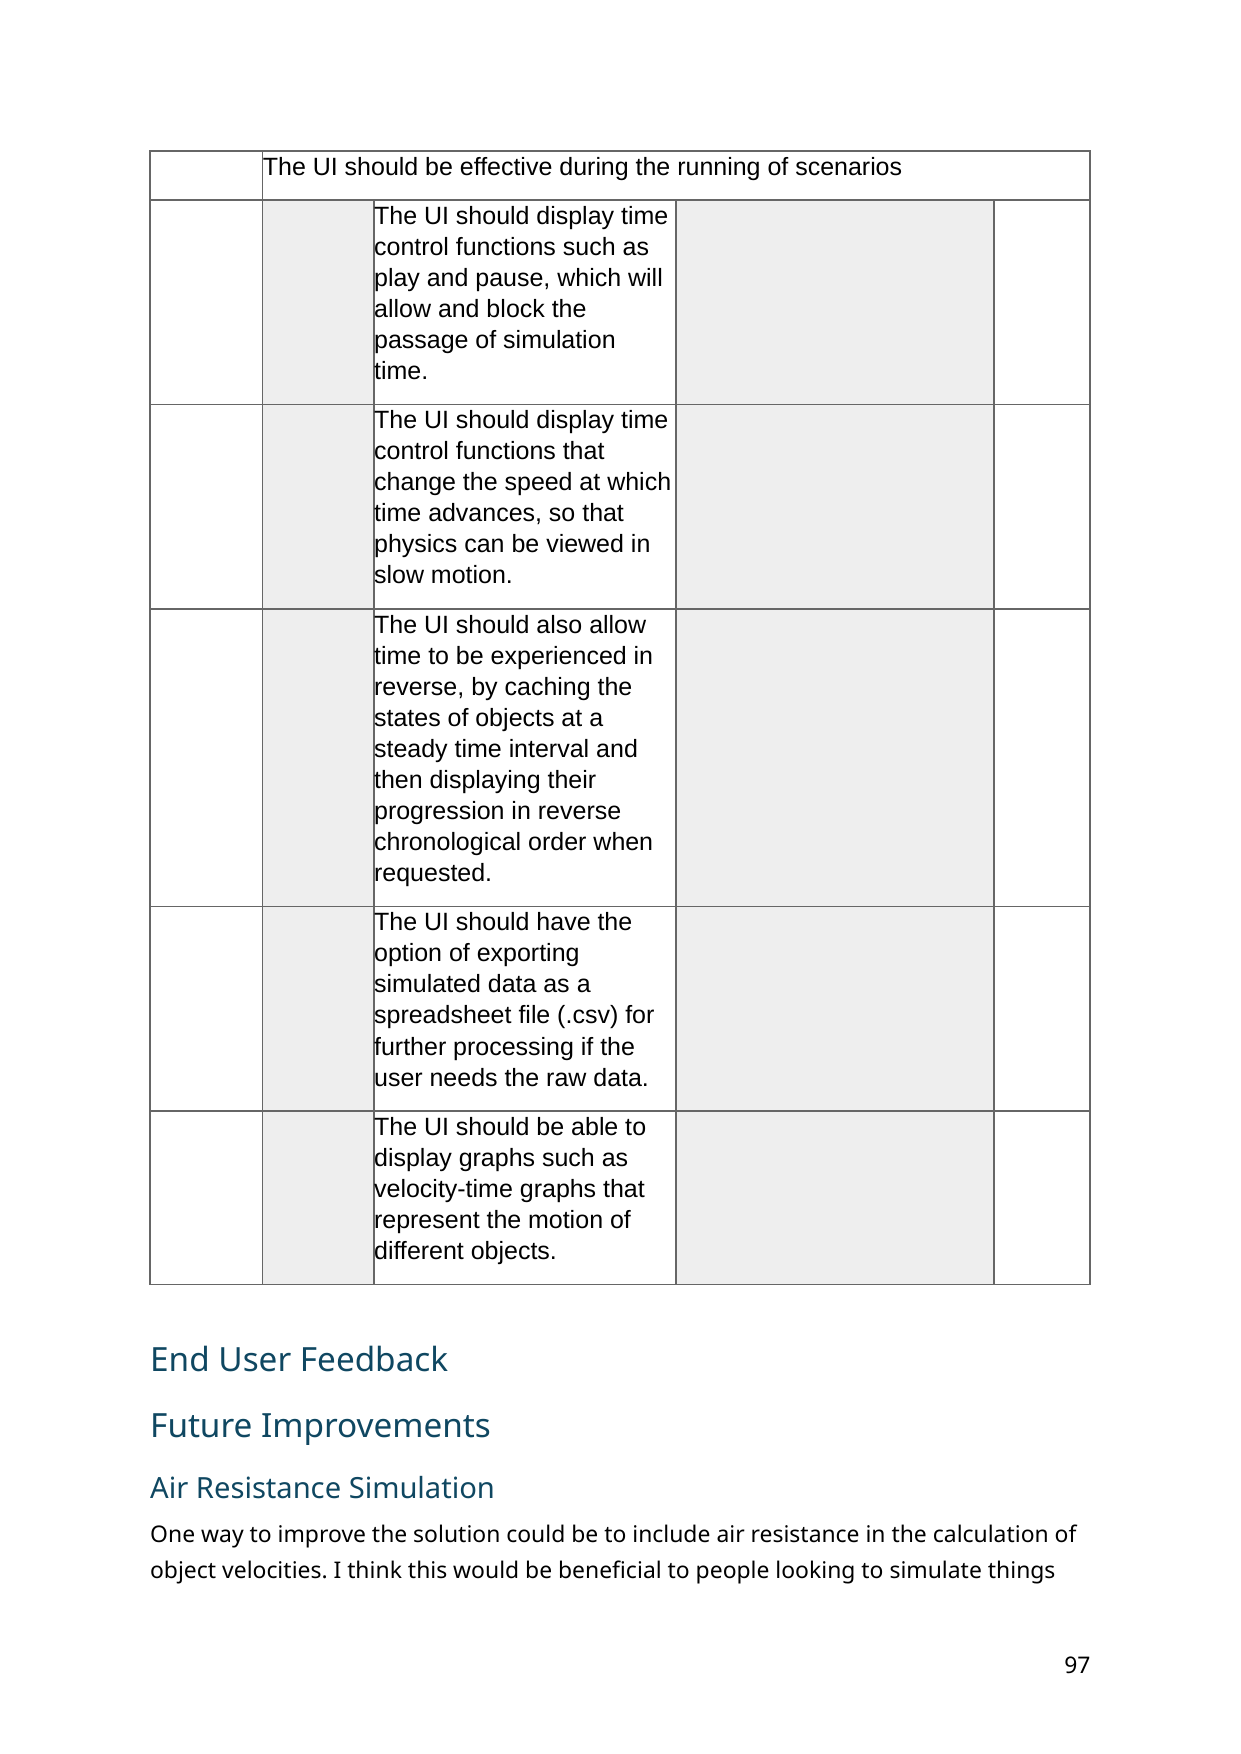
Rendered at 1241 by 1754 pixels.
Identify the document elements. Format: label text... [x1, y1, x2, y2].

table_cell [995, 610, 1089, 906]
table_cell [375, 749, 383, 756]
table_cell [375, 610, 675, 906]
table_cell [377, 1247, 384, 1258]
table_cell [677, 907, 993, 1110]
table_cell [263, 201, 373, 404]
table_cell [375, 718, 383, 725]
table_cell [995, 1112, 1089, 1284]
table_cell [151, 610, 262, 906]
subtitle Future Improvements [150, 1401, 1090, 1447]
subtitle Air Resistance Simulation [150, 1467, 1090, 1507]
table_cell [377, 310, 384, 316]
table_cell [677, 1112, 993, 1284]
table_cell [375, 907, 675, 1110]
table_cell [375, 405, 675, 608]
table_cell [375, 575, 383, 582]
table_cell [151, 201, 262, 404]
table_cell [263, 610, 373, 906]
table_cell [263, 405, 373, 608]
table_cell [375, 201, 675, 404]
table_cell [263, 152, 1089, 199]
table_cell [263, 1112, 373, 1284]
table_cell [377, 949, 385, 960]
table_cell [677, 201, 993, 404]
subtitle End User Feedback [150, 1336, 1090, 1381]
table_cell [995, 201, 1089, 404]
table_cell [263, 907, 373, 1110]
table_cell [151, 907, 262, 1110]
table_cell [995, 405, 1089, 608]
table_cell [995, 907, 1089, 1110]
table_cell [375, 984, 383, 991]
table_cell [377, 1154, 384, 1165]
table_cell [151, 152, 262, 199]
table_cell [375, 1015, 383, 1022]
table_cell [151, 1112, 262, 1284]
table_cell [151, 405, 262, 608]
text One way to improve the solution could be to include air resistance in the calculation of object velocities. I think this would be beneficial to people looking to simulate things [150, 1518, 1090, 1585]
table_cell [375, 1112, 675, 1284]
table_cell [677, 405, 993, 608]
table_cell [677, 610, 993, 906]
